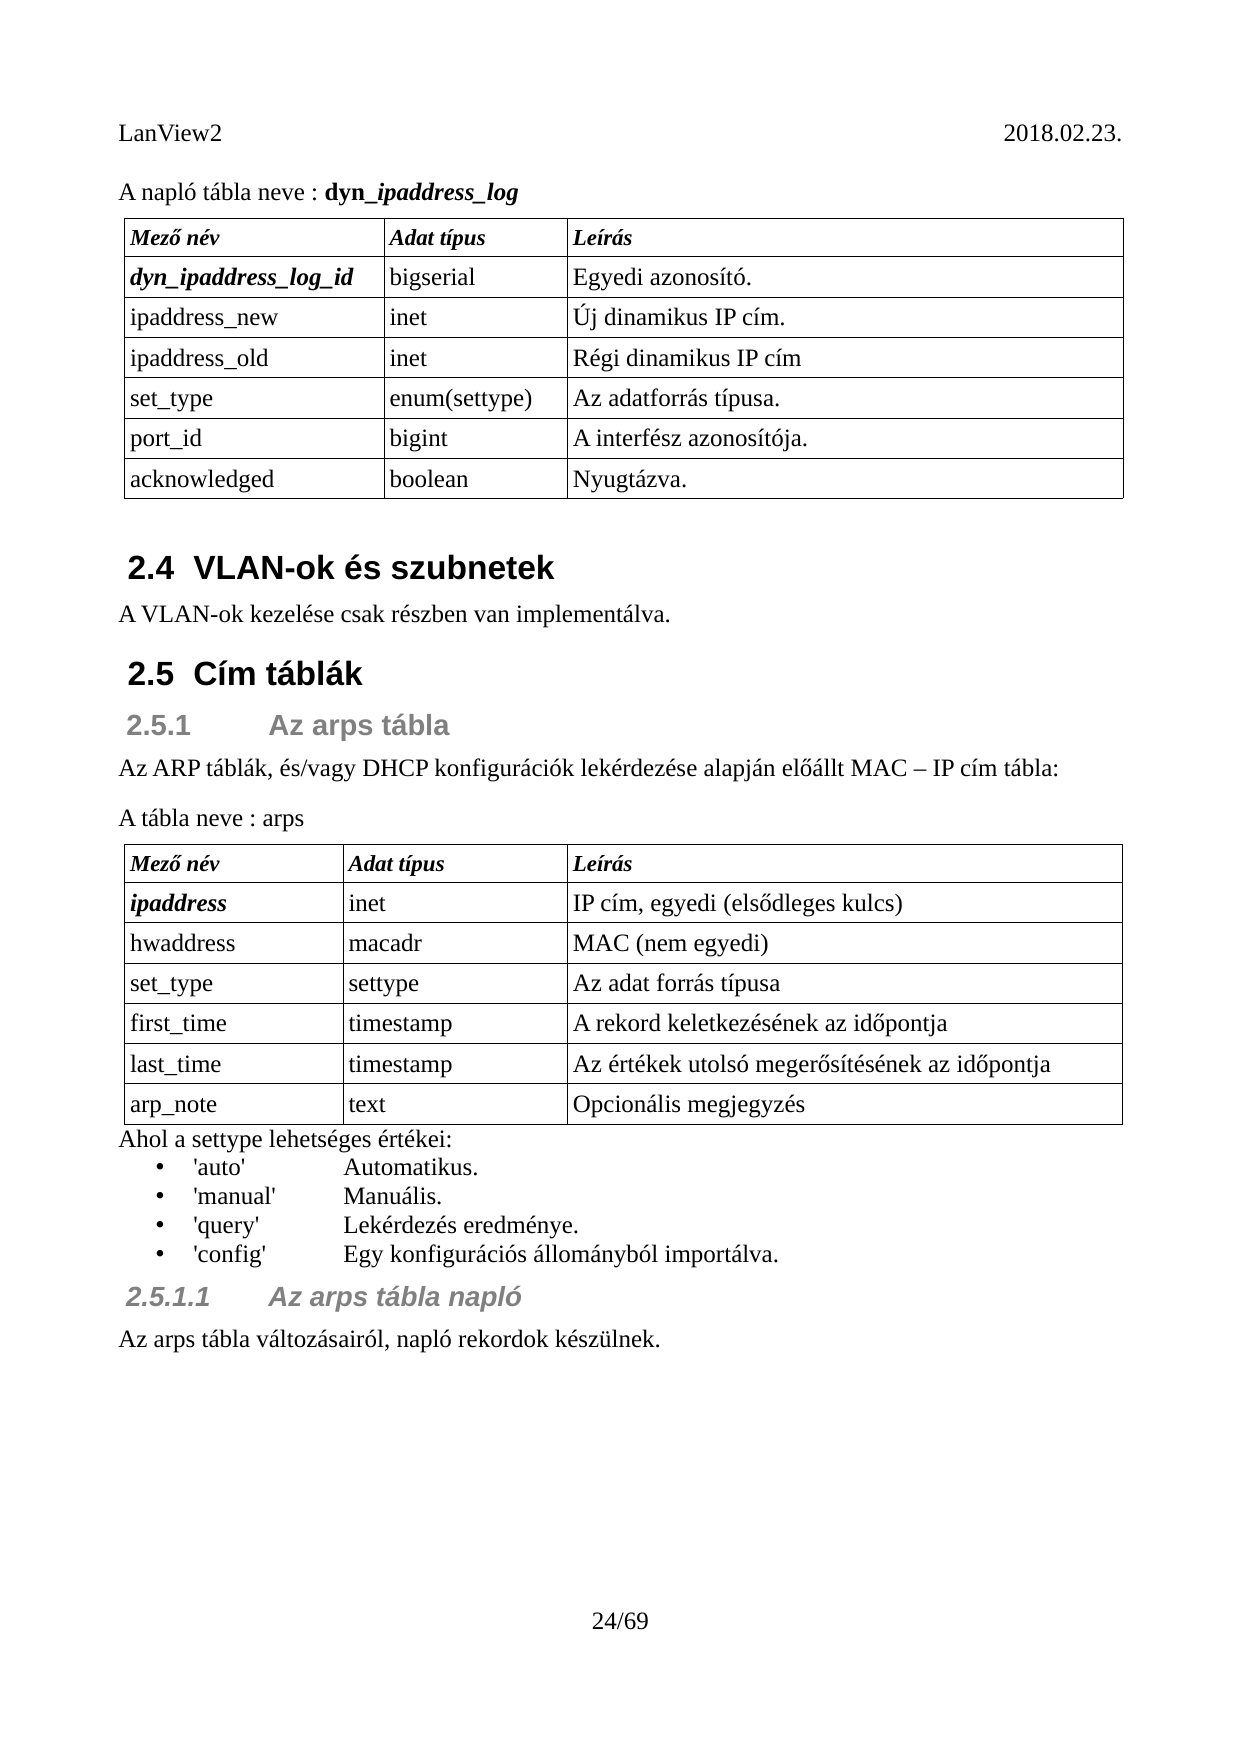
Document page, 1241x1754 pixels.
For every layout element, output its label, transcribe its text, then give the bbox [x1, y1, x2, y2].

subtitle Az arps tábla [118, 707, 1122, 741]
table_cell set_type [125, 378, 384, 417]
table_cell Opcionális megjegyzés [568, 1084, 1122, 1124]
table_header Adat típus [344, 845, 567, 882]
table_cell ipaddress [125, 883, 343, 922]
table_cell inet [344, 883, 567, 922]
table_cell enum(settype) [385, 378, 567, 417]
list 'config' Egy konfigurációs állományból importálva. [156, 1239, 1122, 1267]
table_cell boolean [385, 459, 567, 498]
table_cell Az értékek utolsó megerősítésének az időpontja [568, 1044, 1122, 1083]
table_cell timestamp [344, 1044, 567, 1083]
table_cell last_time [125, 1044, 343, 1083]
table_header Leírás [568, 219, 1123, 256]
table_cell arp_note [125, 1084, 343, 1124]
table_cell Régi dinamikus IP cím [568, 338, 1123, 377]
table_cell set_type [125, 964, 343, 1003]
table_cell MAC (nem egyedi) [568, 923, 1122, 962]
table_cell timestamp [344, 1004, 567, 1043]
table_cell text [344, 1084, 567, 1124]
subtitle Az arps tábla napló [118, 1280, 1122, 1312]
table_cell Az adatforrás típusa. [568, 378, 1123, 417]
table_cell macadr [344, 923, 567, 962]
subtitle VLAN-ok és szubnetek [118, 548, 1122, 586]
table_cell ipaddress_new [125, 298, 384, 337]
table_cell ipaddress_old [125, 338, 384, 377]
table_cell Egyedi azonosító. [568, 257, 1123, 297]
table_header Mező név [125, 219, 384, 256]
list 'query' Lekérdezés eredménye. [156, 1210, 1122, 1239]
table_cell settype [344, 964, 567, 1003]
list 'auto' Automatikus. [156, 1152, 1122, 1181]
table_cell Az adat forrás típusa [568, 964, 1122, 1003]
table_cell IP cím, egyedi (elsődleges kulcs) [568, 883, 1122, 922]
table_cell first_time [125, 1004, 343, 1043]
table_header Adat típus [385, 219, 567, 256]
table_cell Nyugtázva. [568, 459, 1123, 498]
table_cell port_id [125, 419, 384, 458]
table_cell inet [385, 298, 567, 337]
table_cell Új dinamikus IP cím. [568, 298, 1123, 337]
text A VLAN-ok kezelése csak részben van implementálva. [118, 599, 1122, 628]
list 'manual' Manuális. [156, 1181, 1122, 1210]
table_cell bigint [385, 419, 567, 458]
table_cell inet [385, 338, 567, 377]
table_header Mező név [125, 845, 343, 882]
table_cell bigserial [385, 257, 567, 297]
text Az ARP táblák, és/vagy DHCP konfigurációk lekérdezése alapján előállt MAC – IP cím tábla: [118, 753, 1122, 782]
table_cell dyn_ipaddress_log_id [125, 257, 384, 297]
text A napló tábla neve : dyn_ipaddress_log [118, 177, 1122, 206]
text Ahol a settype lehetséges értékei: [118, 1124, 1122, 1152]
text A tábla neve : arps [118, 803, 1122, 831]
table_cell hwaddress [125, 923, 343, 962]
table_cell A interfész azonosítója. [568, 419, 1123, 458]
text Az arps tábla változásairól, napló rekordok készülnek. [118, 1324, 1122, 1353]
table_cell A rekord keletkezésének az időpontja [568, 1004, 1122, 1043]
table_header Leírás [568, 845, 1122, 882]
subtitle Cím táblák [118, 654, 1122, 693]
table_cell acknowledged [125, 459, 384, 498]
